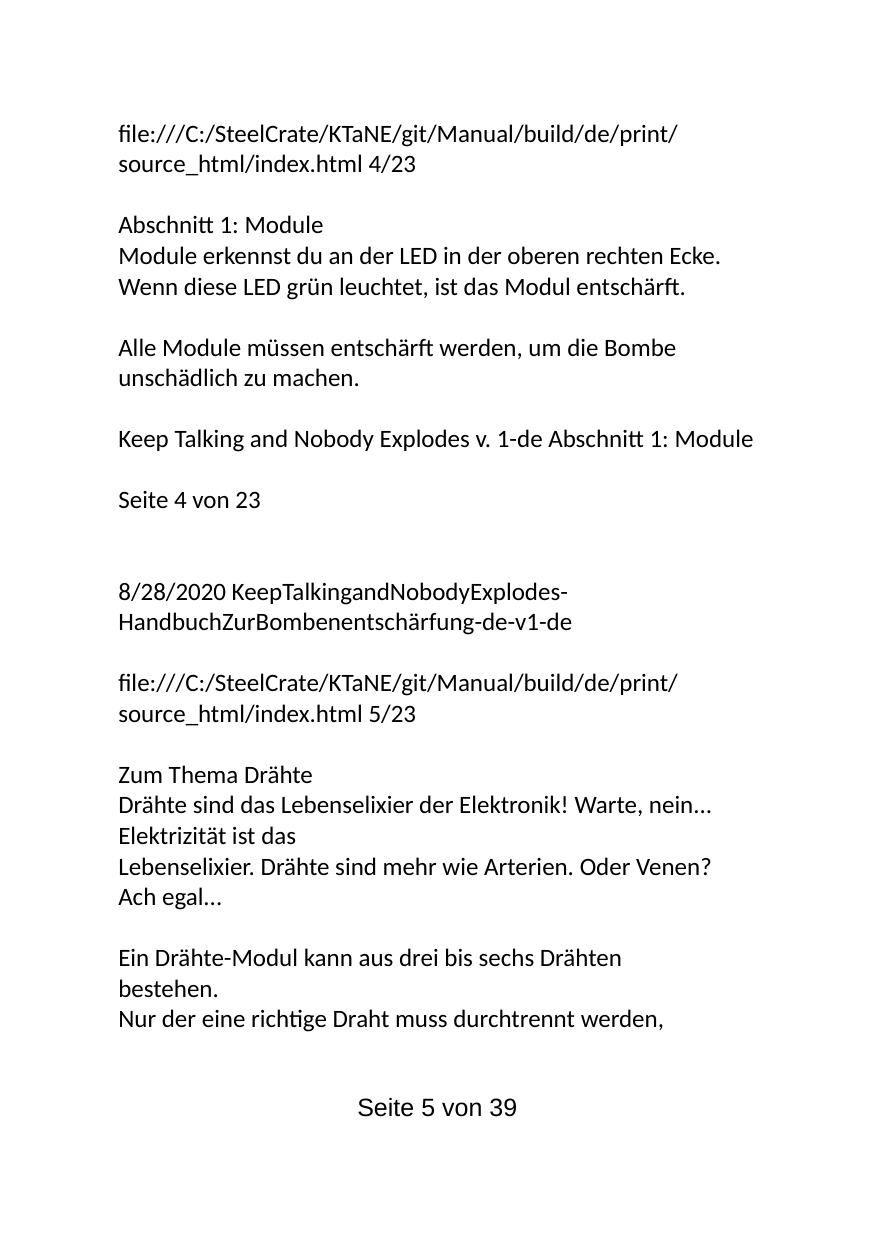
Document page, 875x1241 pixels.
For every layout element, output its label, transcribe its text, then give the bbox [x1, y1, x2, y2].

text Drähte sind das Lebenselixier der Elektronik! Warte, nein... Elektrizität ist das [118, 789, 756, 851]
text Lebenselixier. Drähte sind mehr wie Arterien. Oder Venen? Ach egal... [118, 851, 756, 912]
text Keep Talking and Nobody Explodes v. 1-de Abschnitt 1: Module [118, 423, 756, 454]
text file:///C:/SteelCrate/KTaNE/git/Manual/build/de/print/source_html/index.html 4/23 [118, 118, 756, 179]
text Alle Module müssen entschärft werden, um die Bombe [118, 332, 756, 362]
text file:///C:/SteelCrate/KTaNE/git/Manual/build/de/print/source_html/index.html 5/23 [118, 667, 756, 728]
text 8/28/2020 KeepTalkingandNobodyExplodes-HandbuchZurBombenentschärfung-de-v1-de [118, 576, 756, 637]
text Seite 4 von 23 [118, 484, 756, 515]
text Abschnitt 1: Module [118, 210, 756, 240]
text bestehen. [118, 973, 756, 1003]
text unschädlich zu machen. [118, 362, 756, 393]
text Nur der eine richtige Draht muss durchtrennt werden, [118, 1003, 756, 1034]
text Ein Drähte-Modul kann aus drei bis sechs Drähten [118, 942, 756, 973]
text Wenn diese LED grün leuchtet, ist das Modul entschärft. [118, 271, 756, 301]
text Zum Thema Drähte [118, 759, 756, 789]
text Module erkennst du an der LED in der oberen rechten Ecke. [118, 240, 756, 271]
